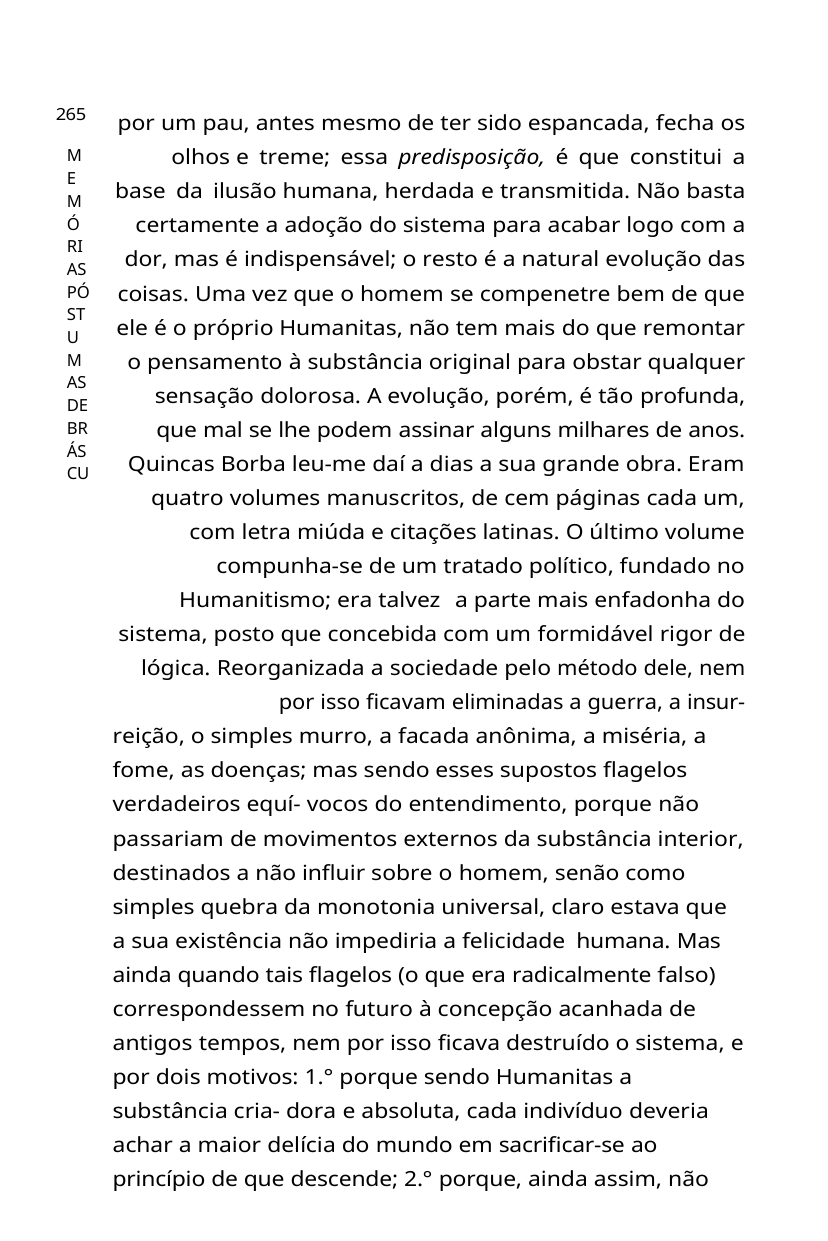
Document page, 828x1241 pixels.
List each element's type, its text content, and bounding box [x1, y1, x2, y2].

text MEMÓRIAS PÓSTUMAS DE BRÁS CUBAS [67, 144, 90, 483]
text 265 por um pau, antes mesmo de ter sido espancada, fecha os olhos e treme; essa predisposição, é que constitui a base da ilusão humana, herdada e transmitida. Não basta certamente a adoção do sistema para acabar logo com a dor, mas é indispensável; o resto é a natural evolução das coisas. Uma vez que o homem se compenetre bem de que ele é o próprio Humanitas, não tem mais do que remontar o pensamento à substância original para obstar qualquer sensação dolorosa. A evolução, porém, é tão profunda, que mal se lhe podem assinar alguns milhares de anos. Quincas Borba leu-me daí a dias a sua grande obra. Eram quatro volumes manuscritos, de cem páginas cada um, com letra miúda e citações latinas. O último volume compunha-se de um tratado político, fundado no Humanitismo; era talvez a parte mais enfadonha do sistema, posto que concebida com um formidável rigor de lógica. Reorganizada a sociedade pelo método dele, nem por isso ficavam eliminadas a guerra, a insur- [51, 103, 745, 716]
text reição, o simples murro, a facada anônima, a miséria, a fome, as doenças; mas sendo esses supostos flagelos verdadeiros equí- vocos do entendimento, porque não passariam de movimentos externos da substância interior, destinados a não influir sobre o homem, senão como simples quebra da monotonia universal, claro estava que a sua existência não impediria a felicidade humana. Mas ainda quando tais flagelos (o que era radicalmente falso) correspondessem no futuro à concepção acanhada de antigos tempos, nem por isso ficava destruído o sistema, e por dois motivos: 1.° porque sendo Humanitas a substância cria- dora e absoluta, cada indivíduo deveria achar a maior delícia do mundo em sacrificar-se ao princípio de que descende; 2.° porque, ainda assim, não [112, 721, 745, 1193]
